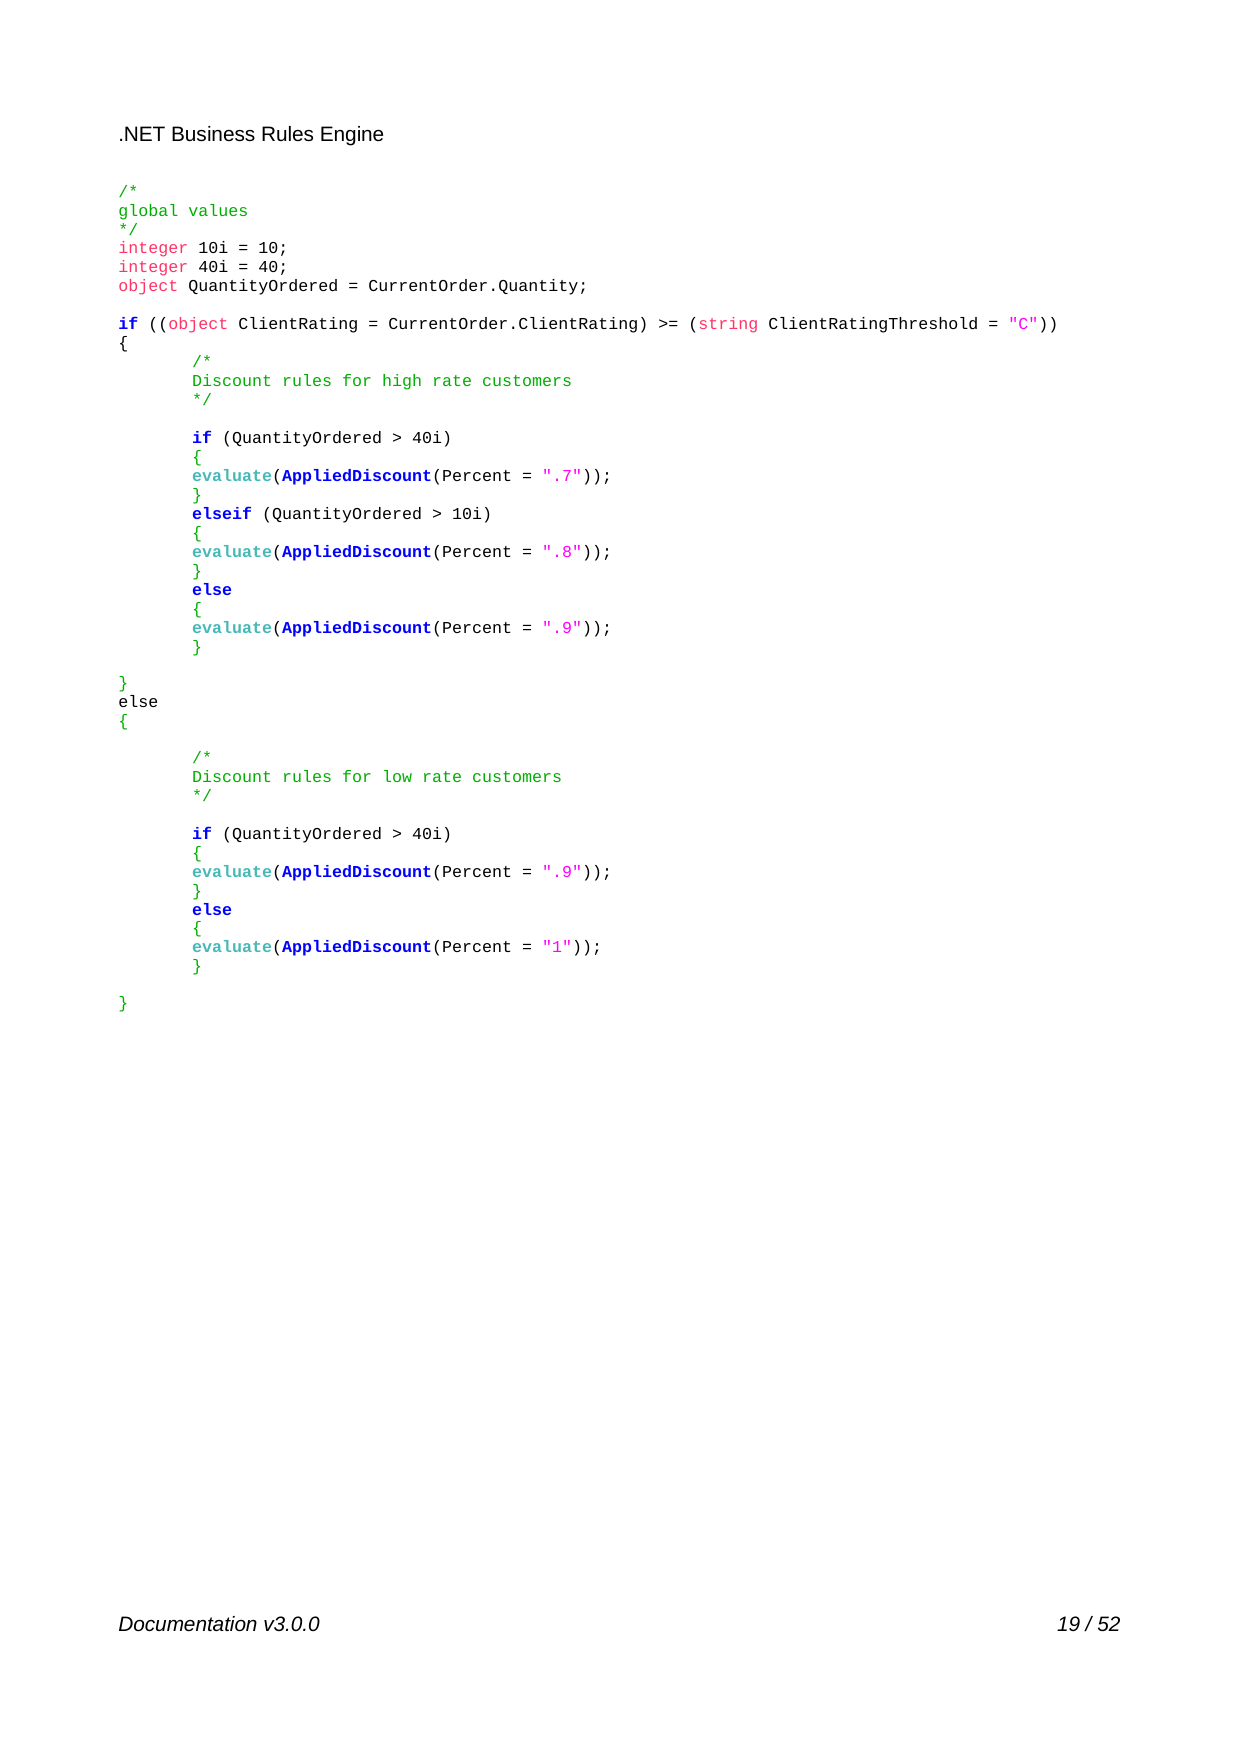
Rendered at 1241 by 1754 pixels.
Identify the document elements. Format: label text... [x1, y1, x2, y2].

list evaluate(AppliedDiscount(Percent = ".8")); [162, 543, 1124, 562]
text } else { [118, 675, 1124, 732]
text /* global values */ integer 10i = 10; integer 40i = 40; object QuantityOrdered = CurrentOrder.Quantity; if ((object ClientRating = CurrentOrder.ClientRating) >= (string ClientRatingThreshold = "C")) { [118, 183, 1124, 354]
list } [162, 638, 1124, 657]
list /* Discount rules for low rate customers */ if (QuantityOrdered > 40i) { [162, 749, 1124, 863]
list evaluate(AppliedDiscount(Percent = ".7")); [162, 467, 1124, 486]
list evaluate(AppliedDiscount(Percent = "1")); [162, 939, 1124, 958]
list evaluate(AppliedDiscount(Percent = ".9")); [162, 863, 1124, 882]
list } elseif (QuantityOrdered > 10i) { [162, 486, 1124, 543]
list /* Discount rules for high rate customers */ if (QuantityOrdered > 40i) { [162, 354, 1124, 467]
list } [162, 958, 1124, 977]
text } [118, 994, 1124, 1051]
list } else { [162, 562, 1124, 619]
list } else { [162, 882, 1124, 939]
list evaluate(AppliedDiscount(Percent = ".9")); [162, 619, 1124, 638]
